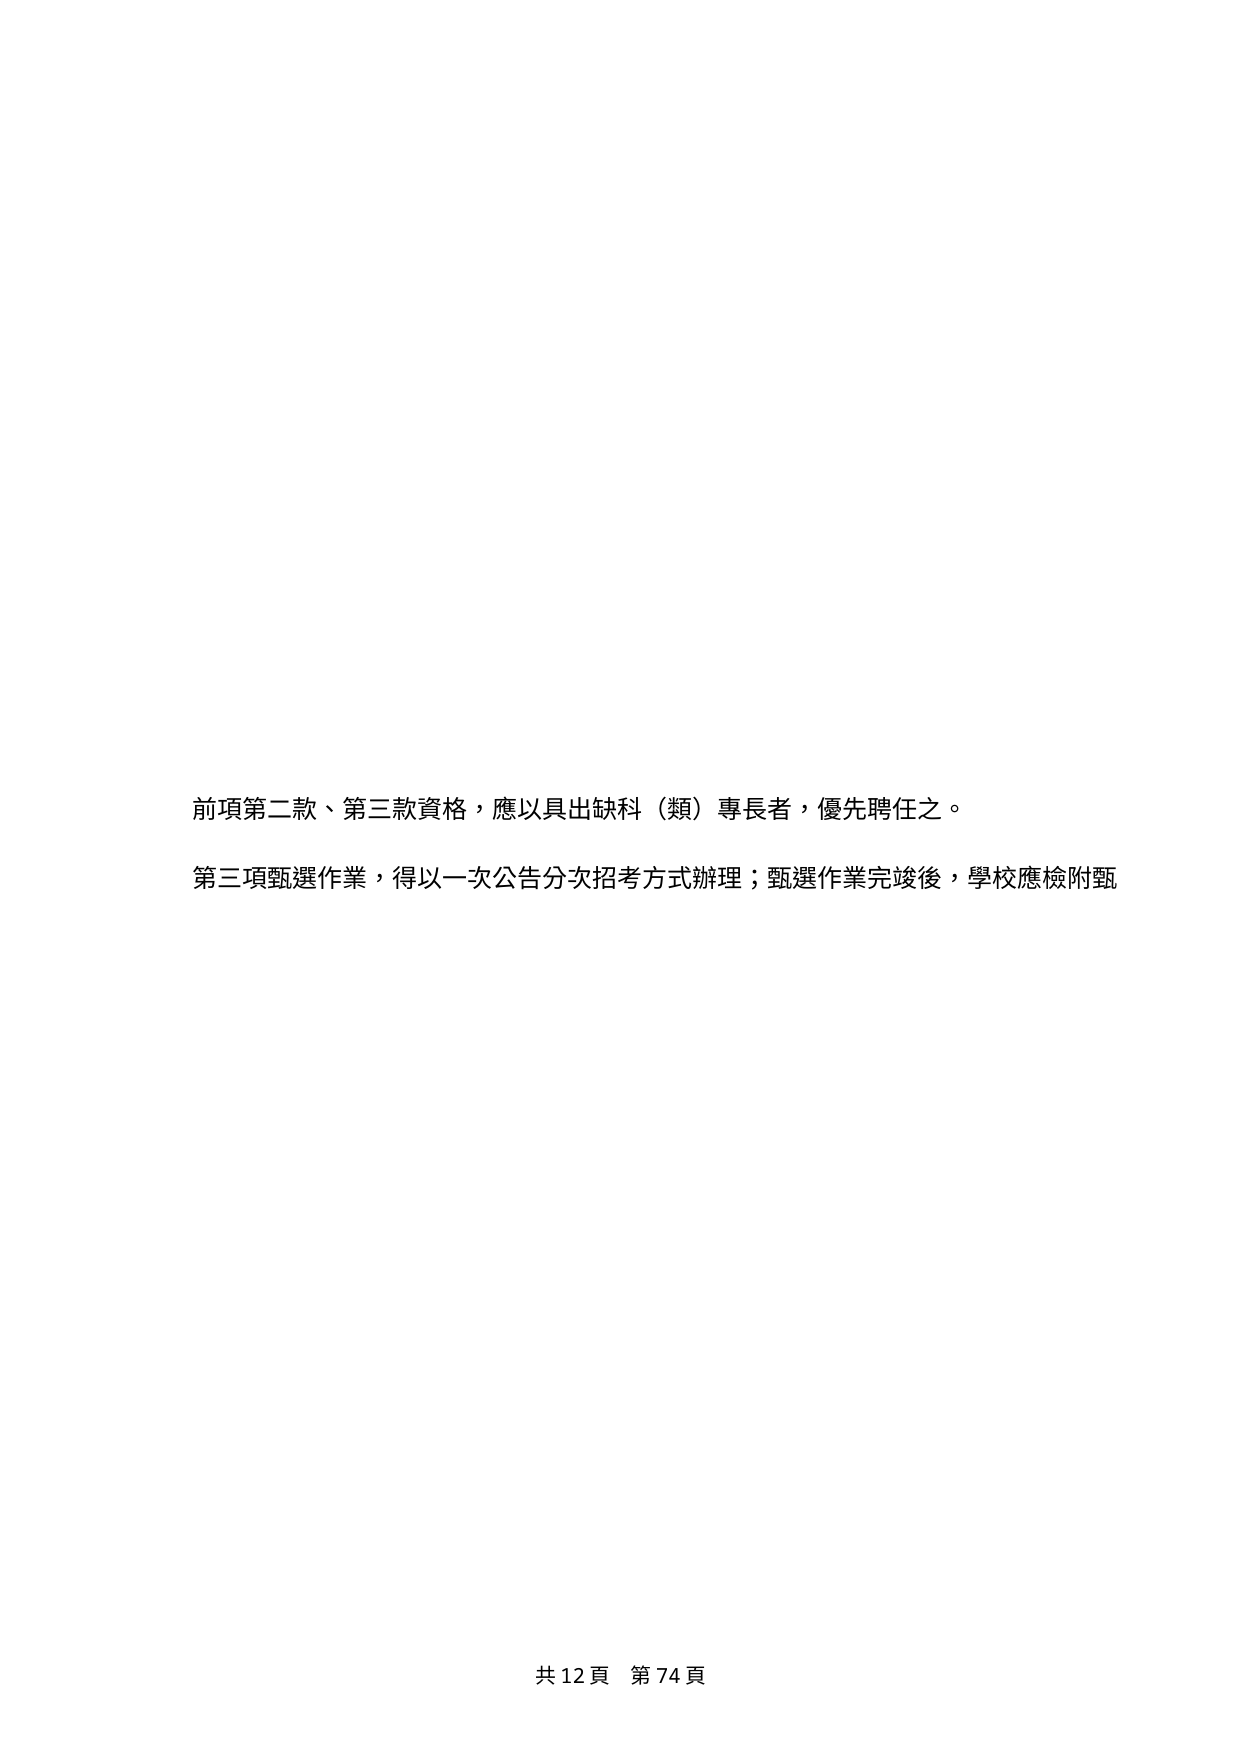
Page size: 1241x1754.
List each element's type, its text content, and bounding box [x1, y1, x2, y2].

text 第三項甄選作業，得以一次公告分次招考方式辦理；甄選作業完竣後，學校應檢附甄 [192, 835, 1122, 897]
text 前項第二款、第三款資格，應以具出缺科（類）專長者，優先聘任之。 [192, 766, 1122, 828]
